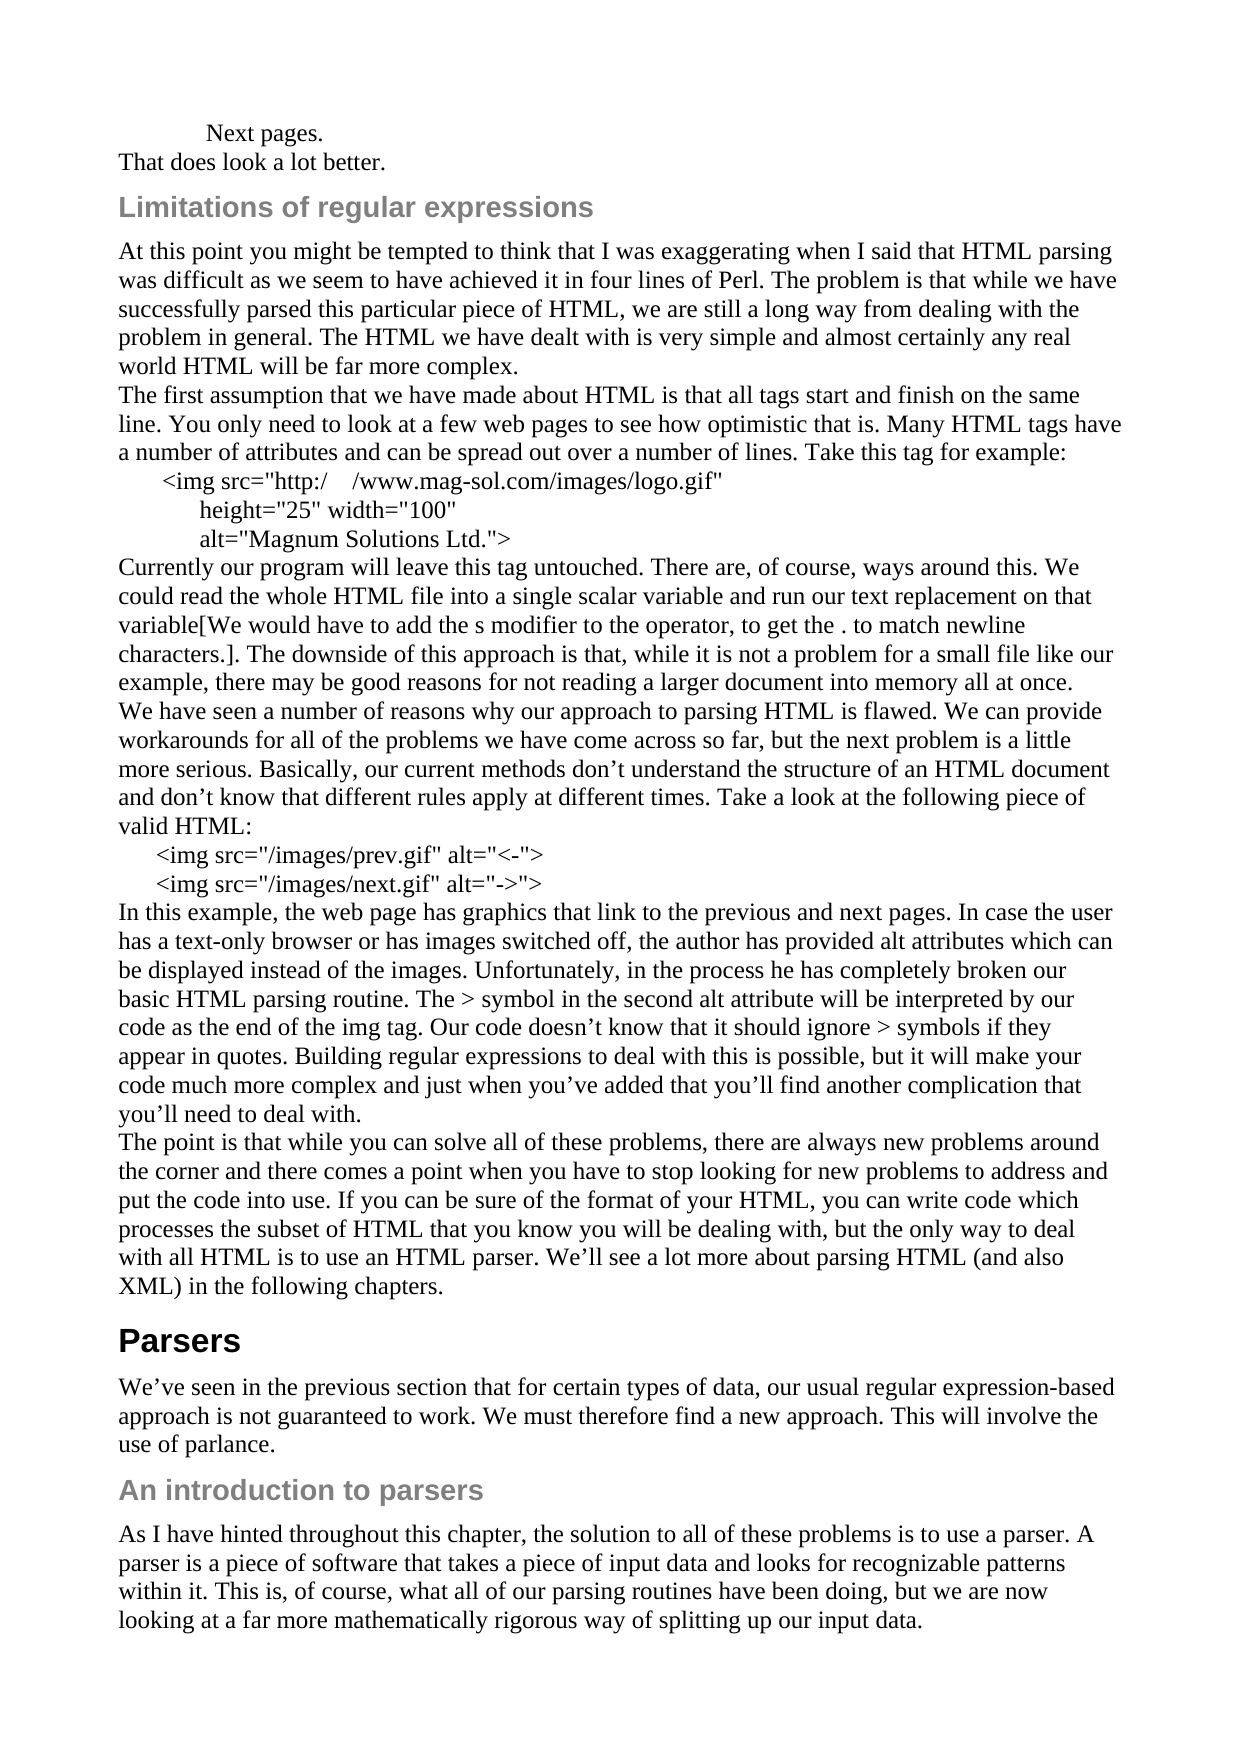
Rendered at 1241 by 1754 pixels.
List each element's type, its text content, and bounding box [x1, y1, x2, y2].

text height="25" width="100" [118, 495, 1122, 524]
subtitle Limitations of regular expressions [118, 190, 1122, 224]
text <img src="http:/ /www.mag-sol.com/images/logo.gif" [118, 466, 1122, 495]
text Next pages. [118, 118, 1122, 147]
text The first assumption that we have made about HTML is that all tags start and finish on the same line. You only need to look at a few web pages to see how optimistic that is. Many HTML tags have a number of attributes and can be spread out over a number of lines. Take this tag for example: [118, 380, 1122, 466]
text In this example, the web page has graphics that link to the previous and next pages. In case the user has a text-only browser or has images switched off, the author has provided alt attributes which can be displayed instead of the images. Unfortunately, in the process he has completely broken our basic HTML parsing routine. The > symbol in the second alt attribute will be interpreted by our code as the end of the img tag. Our code doesn’t know that it should ignore > symbols if they appear in quotes. Building regular expressions to deal with this is possible, but it will make your code much more complex and just when you’ve added that you’ll find another complication that you’ll need to deal with. [118, 897, 1122, 1127]
text We have seen a number of reasons why our approach to parsing HTML is flawed. We can provide workarounds for all of the problems we have come across so far, but the next problem is a little more serious. Basically, our current methods don’t understand the structure of an HTML document and don’t know that different rules apply at different times. Take a look at the following piece of valid HTML: [118, 696, 1122, 840]
text Currently our program will leave this tag untouched. There are, of course, ways around this. We could read the whole HTML file into a single scalar variable and run our text replacement on that variable[We would have to add the s modifier to the operator, to get the . to match newline characters.]. The downside of this approach is that, while it is not a problem for a small file like our example, there may be good reasons for not reading a larger document into memory all at once. [118, 552, 1122, 696]
text As I have hinted throughout this chapter, the solution to all of these problems is to use a parser. A parser is a piece of software that takes a piece of input data and looks for recognizable patterns within it. This is, of course, what all of our parsing routines have been doing, but we are now looking at a far more mathematically rigorous way of splitting up our input data. [118, 1519, 1122, 1634]
text At this point you might be tempted to think that I was exaggerating when I said that HTML parsing was difficult as we seem to have achieved it in four lines of Perl. The problem is that while we have successfully parsed this particular piece of HTML, we are still a long way from dealing with the problem in general. The HTML we have dealt with is very simple and almost certainly any real world HTML will be far more complex. [118, 236, 1122, 380]
subtitle Parsers [118, 1321, 1122, 1359]
text <img src="/images/prev.gif" alt="<-"> [118, 840, 1122, 869]
text alt="Magnum Solutions Ltd."> [118, 524, 1122, 552]
text We’ve seen in the previous section that for certain types of data, our usual regular expression-based approach is not guaranteed to work. We must therefore find a new approach. This will involve the use of parlance. [118, 1372, 1122, 1458]
text That does look a lot better. [118, 147, 1122, 176]
text <img src="/images/next.gif" alt="->"> [118, 869, 1122, 897]
subtitle An introduction to parsers [118, 1473, 1122, 1506]
text The point is that while you can solve all of these problems, there are always new problems around the corner and there comes a point when you have to stop looking for new problems to address and put the code into use. If you can be sure of the format of your HTML, you can write code which processes the subset of HTML that you know you will be dealing with, but the only way to deal with all HTML is to use an HTML parser. We’ll see a lot more about parsing HTML (and also XML) in the following chapters. [118, 1127, 1122, 1300]
